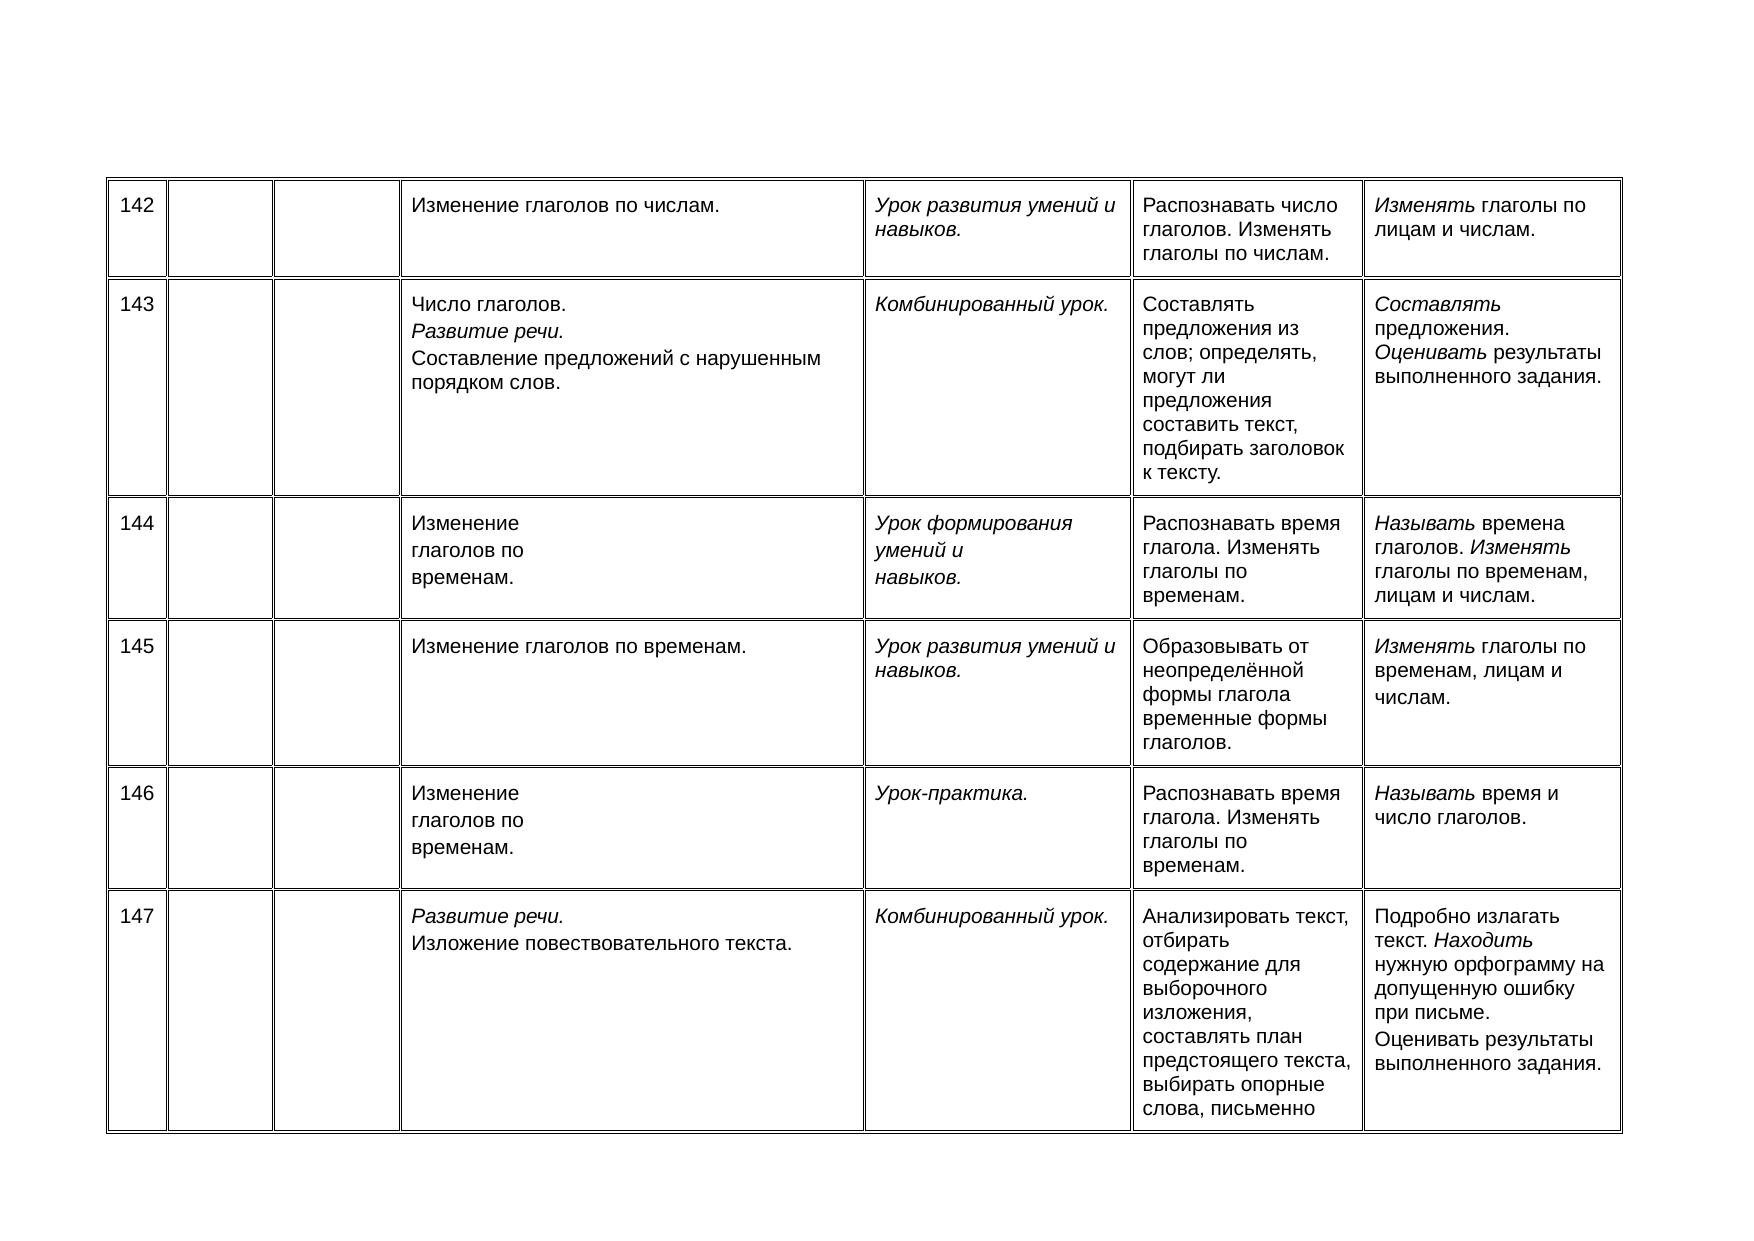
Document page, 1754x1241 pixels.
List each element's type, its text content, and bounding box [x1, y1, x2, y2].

table_cell Изменение глаголов по временам. [402, 498, 863, 618]
table_cell Анализировать текст, отбирать содержание для выборочного изложения, составлять план предстоящего текста, выбирать опорные слова, письменно [1134, 891, 1362, 1130]
table_cell Распознавать число глаголов. Изменять глаголы по числам. [1134, 181, 1362, 276]
table_cell Урок развития умений и навыков. [866, 181, 1130, 276]
table_cell 147 [109, 891, 166, 1130]
table_cell Называть времена глаголов. Изменять глаголы по временам, лицам и числам. [1365, 498, 1620, 618]
table_cell Подробно излагать текст. Находить нужную орфограмму на допущенную ошибку при письме. Оценивать результаты выполненного задания. [1365, 891, 1620, 1130]
table_cell Образовывать от неопределённой формы глагола временные формы глаголов. [1134, 621, 1362, 765]
table_cell [275, 768, 399, 888]
table_cell Распознавать время глагола. Изменять глаголы по временам. [1134, 498, 1362, 618]
table_cell Составлять предложения. Оценивать результаты выполненного задания. [1365, 280, 1620, 495]
table_cell 142 [109, 181, 166, 276]
table_cell [275, 181, 399, 276]
table_cell Комбинированный урок. [866, 891, 1130, 1130]
table_cell Развитие речи. Изложение повествовательного текста. [402, 891, 863, 1130]
table_cell [169, 181, 272, 276]
table_cell [275, 498, 399, 618]
table_cell Изменение глаголов по числам. [402, 181, 863, 276]
table_cell Изменять глаголы по временам, лицам и числам. [1365, 621, 1620, 765]
table_cell Изменять глаголы по лицам и числам. [1365, 181, 1620, 276]
table_cell [169, 498, 272, 618]
table_cell 145 [109, 621, 166, 765]
table_cell Распознавать время глагола. Изменять глаголы по временам. [1134, 768, 1362, 888]
table_cell 146 [109, 768, 166, 888]
table_cell 144 [109, 498, 166, 618]
table_cell Комбинированный урок. [866, 280, 1130, 495]
table_cell [275, 280, 399, 495]
table_cell Изменение глаголов по временам. [402, 768, 863, 888]
table_cell [275, 621, 399, 765]
table_cell Число глаголов. Развитие речи. Составление предложений с нарушенным порядком слов. [402, 280, 863, 495]
table_cell Урок формирования умений и навыков. [866, 498, 1130, 618]
table_cell [169, 280, 272, 495]
table_cell [169, 768, 272, 888]
table_cell [275, 891, 399, 1130]
table_cell Урок развития умений и навыков. [866, 621, 1130, 765]
table_cell Составлять предложения из слов; определять, могут ли предложения составить текст, подбирать заголовок к тексту. [1134, 280, 1362, 495]
table_cell 143 [109, 280, 166, 495]
table_cell Урок-практика. [866, 768, 1130, 888]
table_cell Называть время и число глаголов. [1365, 768, 1620, 888]
table_cell [169, 621, 272, 765]
table_cell [169, 891, 272, 1130]
table_cell Изменение глаголов по временам. [402, 621, 863, 765]
